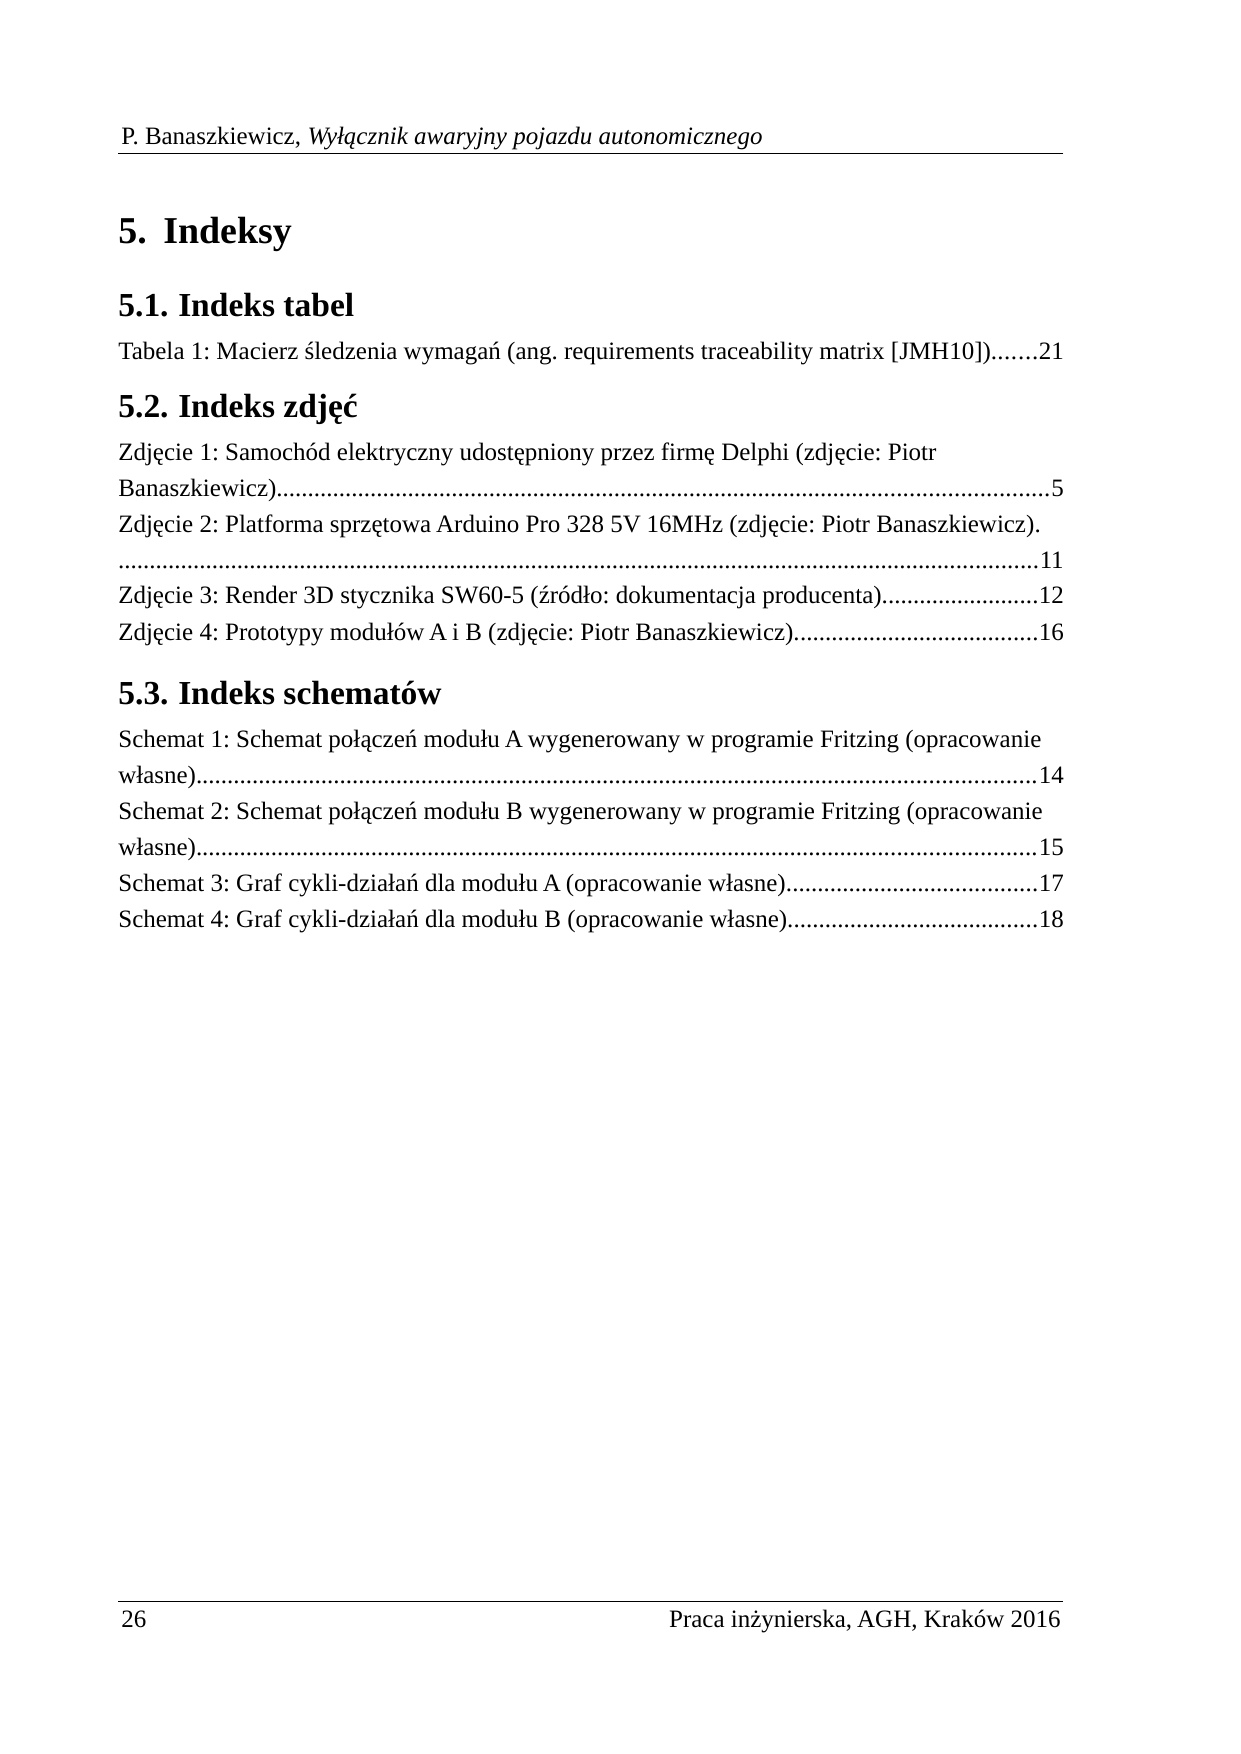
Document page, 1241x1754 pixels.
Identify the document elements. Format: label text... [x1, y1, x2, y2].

text Tabela 1: Macierz śledzenia wymagań (ang. requirements traceability matrix [JMH10]). 21 [118, 336, 1063, 365]
text Zdjęcie 3: Render 3D stycznika SW60-5 (źródło: dokumentacja producenta). 12 [118, 581, 1063, 609]
text Schemat 4: Graf cykli-działań dla modułu B (opracowanie własne). 18 [118, 904, 1063, 933]
text Zdjęcie 4: Prototypy modułów A i B (zdjęcie: Piotr Banaszkiewicz). 16 [118, 617, 1063, 645]
subtitle Indeks zdjęć [118, 386, 1063, 424]
text Schemat 2: Schemat połączeń modułu B wygenerowany w programie Fritzing (opracowanie własne). 15 [118, 796, 1063, 861]
text Schemat 1: Schemat połączeń modułu A wygenerowany w programie Fritzing (opracowanie własne). 14 [118, 724, 1063, 789]
subtitle Indeksy [118, 208, 1063, 252]
subtitle Indeks tabel [118, 285, 1063, 324]
text Zdjęcie 1: Samochód elektryczny udostępniony przez firmę Delphi (zdjęcie: Piotr Banaszkiewicz). 5 [118, 437, 1063, 502]
subtitle Indeks schematów [118, 673, 1063, 712]
text Zdjęcie 2: Platforma sprzętowa Arduino Pro 328 5V 16MHz (zdjęcie: Piotr Banaszkiewicz). 11 [118, 509, 1063, 573]
text Schemat 3: Graf cykli-działań dla modułu A (opracowanie własne). 17 [118, 868, 1063, 897]
